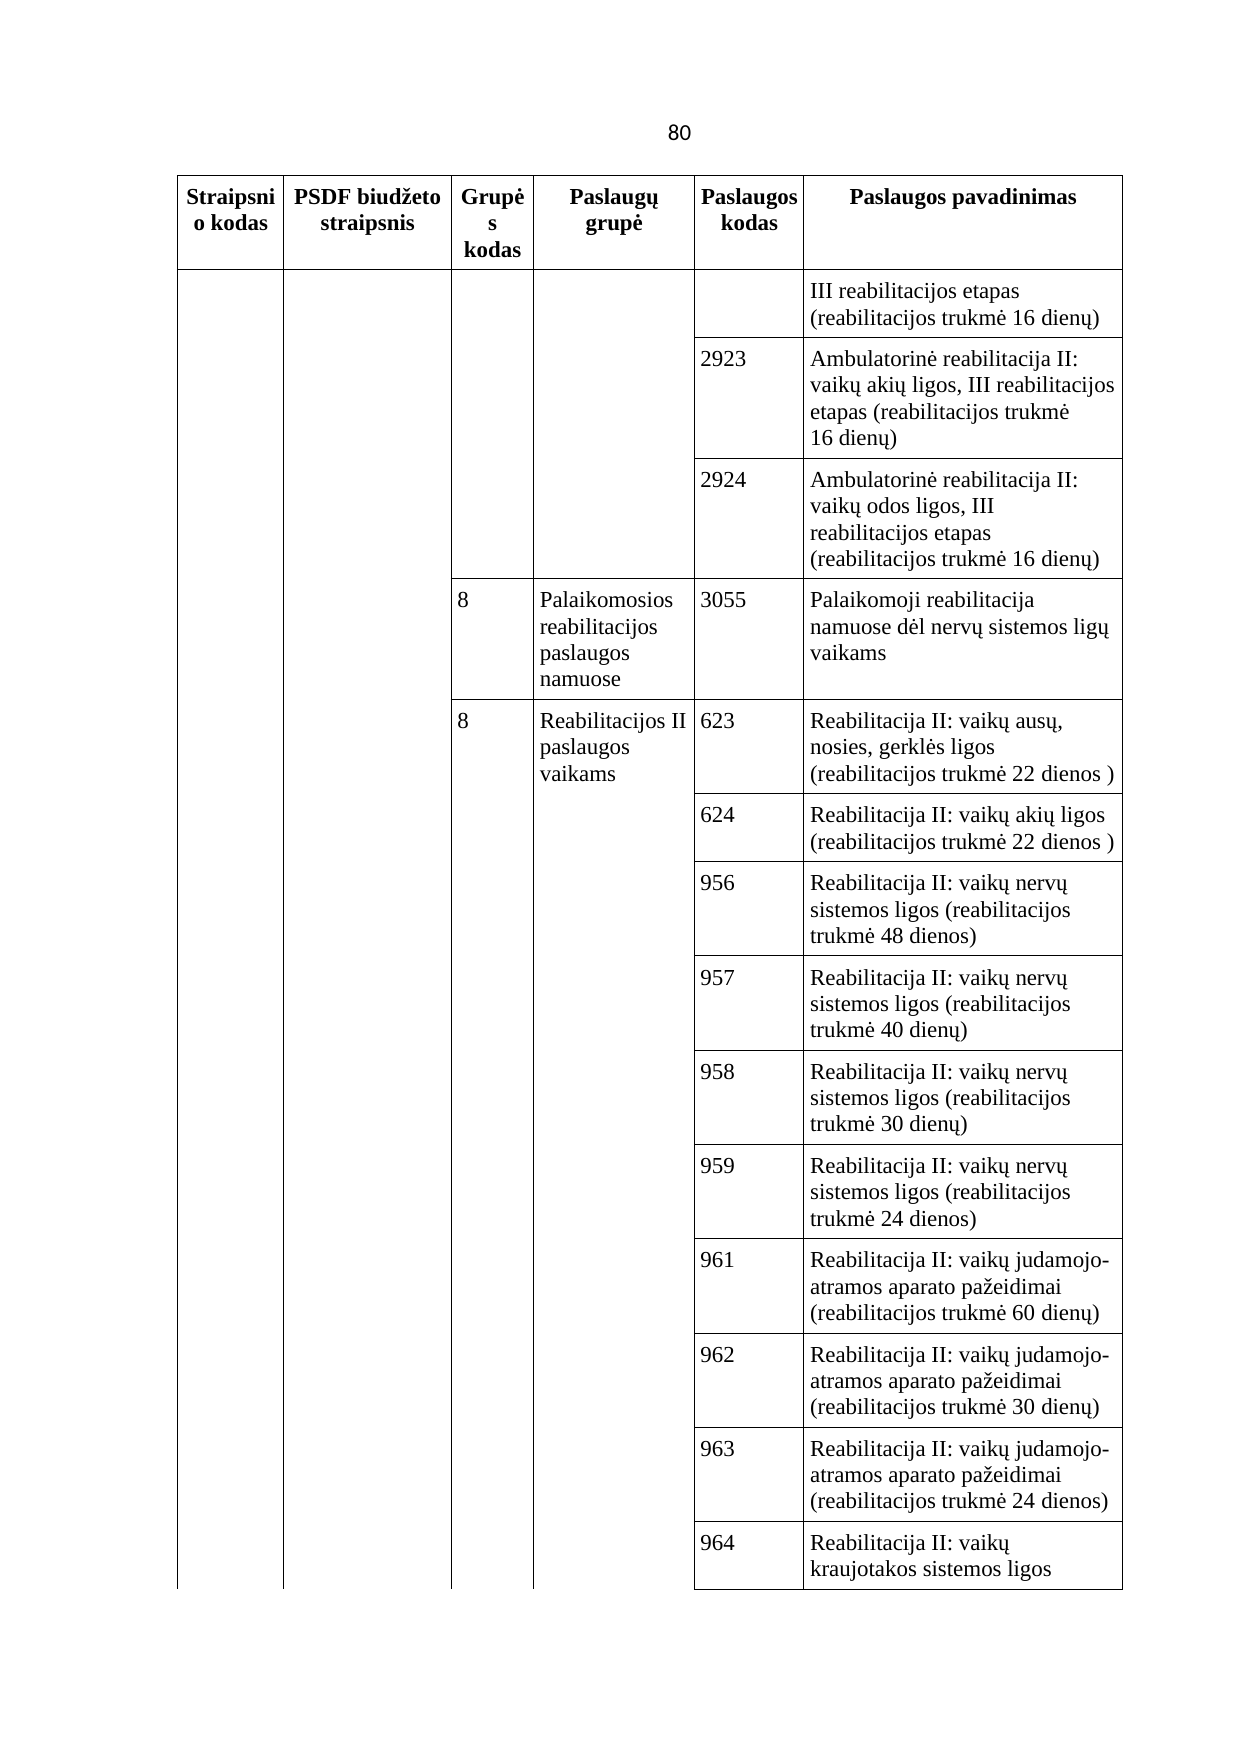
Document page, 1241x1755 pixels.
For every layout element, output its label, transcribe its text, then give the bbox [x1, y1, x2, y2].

table_cell [534, 1144, 694, 1238]
table_cell Reabilitacija II: vaikų judamojo-atramos aparato pažeidimai (reabilitacijos trukmė 60 dienų) [804, 1239, 1122, 1332]
table_cell [534, 1238, 694, 1332]
table_cell [284, 458, 451, 578]
table_cell Reabilitacija II: vaikų judamojo-atramos aparato pažeidimai (reabilitacijos trukmė 24 dienos) [804, 1428, 1122, 1521]
table_cell [534, 1333, 694, 1427]
table_cell [284, 1333, 451, 1427]
table_cell Reabilitacijos II paslaugos vaikams [534, 700, 694, 793]
table_cell 2923 [695, 338, 803, 458]
table_cell [178, 1333, 283, 1427]
table_cell Reabilitacija II: vaikų nervų sistemos ligos (reabilitacijos trukmė 30 dienų) [804, 1051, 1122, 1144]
table_cell [178, 861, 283, 955]
table_cell [534, 270, 694, 337]
table_cell [284, 337, 451, 458]
table_cell [695, 270, 803, 337]
table_cell [178, 1050, 283, 1144]
table_cell [452, 458, 533, 578]
table_cell [534, 793, 694, 861]
table_cell [178, 1144, 283, 1238]
table_cell 964 [695, 1522, 803, 1589]
table_cell [452, 861, 533, 955]
table_cell Reabilitacija II: vaikų nervų sistemos ligos (reabilitacijos trukmė 40 dienų) [804, 956, 1122, 1050]
table_cell [178, 1427, 283, 1521]
table_cell Reabilitacija II: vaikų akių ligos (reabilitacijos trukmė 22 dienos ) [804, 794, 1122, 861]
table_header Paslaugos pavadinimas [804, 176, 1122, 269]
table_cell [452, 1333, 533, 1427]
table_cell Ambulatorinė reabilitacija II: vaikų akių ligos, III reabilitacijos etapas (reabilitacijos trukmė 16 dienų) [804, 338, 1122, 458]
table_cell [452, 1427, 533, 1521]
table_cell [178, 955, 283, 1050]
table_cell [284, 1144, 451, 1238]
table_cell [534, 1427, 694, 1521]
table_cell [178, 1238, 283, 1332]
table_cell [284, 1238, 451, 1332]
table_cell [452, 1144, 533, 1238]
table_cell Ambulatorinė reabilitacija II: vaikų odos ligos, III reabilitacijos etapas (reabilitacijos trukmė 16 dienų) [804, 459, 1122, 578]
table_cell 963 [695, 1428, 803, 1521]
table_cell [534, 1521, 694, 1589]
table_cell 962 [695, 1334, 803, 1427]
table_cell [178, 1521, 283, 1589]
table_cell 2924 [695, 459, 803, 578]
table_cell [452, 270, 533, 337]
table_cell Palaikomosios reabilitacijos paslaugos namuose [534, 579, 694, 699]
table_cell [178, 270, 283, 337]
table_cell 8 [452, 579, 533, 699]
table_cell 3055 [695, 579, 803, 699]
table_cell [284, 270, 451, 337]
table_cell [452, 337, 533, 458]
table_cell 957 [695, 956, 803, 1050]
table_cell [452, 1521, 533, 1589]
table_cell [534, 861, 694, 955]
table_cell III reabilitacijos etapas (reabilitacijos trukmė 16 dienų) [804, 270, 1122, 337]
table_header Straipsnio kodas [178, 176, 283, 269]
table_cell [178, 458, 283, 578]
table_cell [178, 699, 283, 793]
table_cell Reabilitacija II: vaikų judamojo-atramos aparato pažeidimai (reabilitacijos trukmė 30 dienų) [804, 1334, 1122, 1427]
table_cell 956 [695, 862, 803, 955]
table_cell Reabilitacija II: vaikų nervų sistemos ligos (reabilitacijos trukmė 24 dienos) [804, 1145, 1122, 1238]
table_cell [178, 337, 283, 458]
table_cell [534, 1050, 694, 1144]
table_cell Reabilitacija II: vaikų ausų, nosies, gerklės ligos (reabilitacijos trukmė 22 dienos ) [804, 700, 1122, 793]
table_cell [452, 1238, 533, 1332]
table_cell [284, 955, 451, 1050]
table_cell [534, 337, 694, 458]
table_header Paslaugos kodas [695, 176, 803, 269]
table_cell 623 [695, 700, 803, 793]
table_cell [284, 699, 451, 793]
table_cell [452, 955, 533, 1050]
table_cell Palaikomoji reabilitacija namuose dėl nervų sistemos ligų vaikams [804, 579, 1122, 699]
table_cell [284, 793, 451, 861]
table_header Grupės kodas [452, 176, 533, 269]
table_cell [452, 1050, 533, 1144]
table_cell [284, 578, 451, 699]
table_cell [178, 793, 283, 861]
table_cell Reabilitacija II: vaikų kraujotakos sistemos ligos [804, 1522, 1122, 1589]
table_cell 8 [452, 700, 533, 793]
table_header Paslaugų grupė [534, 176, 694, 269]
table_cell [284, 1050, 451, 1144]
table_cell [178, 578, 283, 699]
table_cell [534, 458, 694, 578]
table_header PSDF biudžeto straipsnis [284, 176, 451, 269]
table_cell [284, 1521, 451, 1589]
table_cell [534, 955, 694, 1050]
table_cell 961 [695, 1239, 803, 1332]
table_cell [452, 793, 533, 861]
table_cell 624 [695, 794, 803, 861]
table_cell [284, 861, 451, 955]
table_cell 958 [695, 1051, 803, 1144]
table_cell 959 [695, 1145, 803, 1238]
table_cell Reabilitacija II: vaikų nervų sistemos ligos (reabilitacijos trukmė 48 dienos) [804, 862, 1122, 955]
table_cell [284, 1427, 451, 1521]
